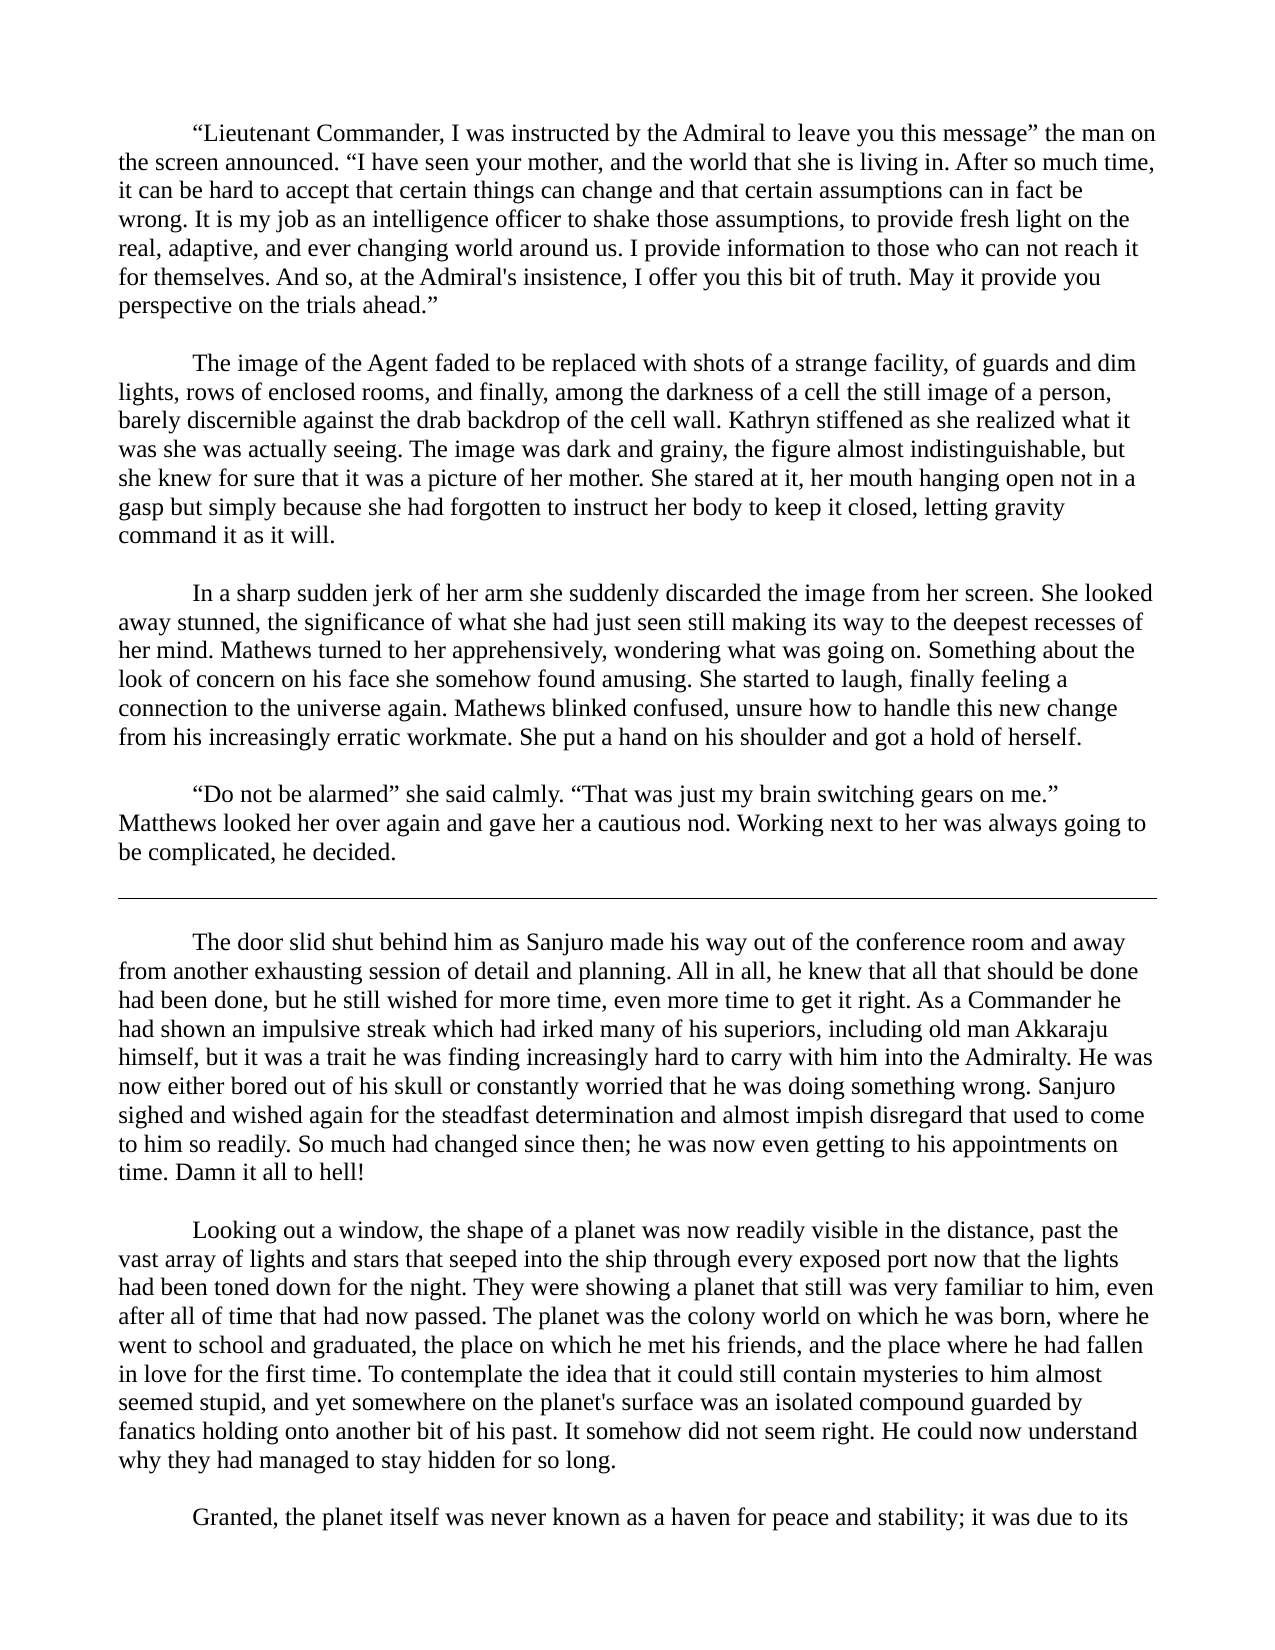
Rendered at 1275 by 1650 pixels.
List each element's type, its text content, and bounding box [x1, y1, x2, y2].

text Granted, the planet itself was never known as a haven for peace and stability; it was due to its [118, 1502, 1157, 1531]
text The door slid shut behind him as Sanjuro made his way out of the conference room and away from another exhausting session of detail and planning. All in all, he knew that all that should be done had been done, but he still wished for more time, even more time to get it right. As a Commander he had shown an impulsive streak which had irked many of his superiors, including old man Akkaraju himself, but it was a trait he was finding increasingly hard to carry with him into the Admiralty. He was now either bored out of his skull or constantly worried that he was doing something wrong. Sanjuro sighed and wished again for the steadfast determination and almost impish disregard that used to come to him so readily. So much had changed since then; he was now even getting to his appointments on time. Damn it all to hell! [118, 927, 1157, 1186]
text “Do not be alarmed” she said calmly. “That was just my brain switching gears on me.” Matthews looked her over again and gave her a cautious nod. Working next to her was always going to be complicated, he decided. [118, 779, 1157, 866]
text Looking out a window, the shape of a planet was now readily visible in the distance, past the vast array of lights and stars that seeped into the ship through every exposed port now that the lights had been toned down for the night. They were showing a planet that still was very familiar to him, even after all of time that had now passed. The planet was the colony world on which he was born, where he went to school and graduated, the place on which he met his friends, and the place where he had fallen in love for the first time. To contemplate the idea that it could still contain mysteries to him almost seemed stupid, and yet somewhere on the planet's surface was an isolated compound guarded by fanatics holding onto another bit of his past. It somehow did not seem right. He could now understand why they had managed to stay hidden for so long. [118, 1215, 1157, 1474]
text In a sharp sudden jerk of her arm she suddenly discarded the image from her screen. She looked away stunned, the significance of what she had just seen still making its way to the deepest recesses of her mind. Mathews turned to her apprehensively, wondering what was going on. Something about the look of concern on his face she somehow found amusing. She started to laugh, finally feeling a connection to the universe again. Mathews blinked confused, unsure how to handle this new change from his increasingly erratic workmate. She put a hand on his shoulder and got a hold of herself. [118, 578, 1157, 751]
text “Lieutenant Commander, I was instructed by the Admiral to leave you this message” the man on the screen announced. “I have seen your mother, and the world that she is living in. After so much time, it can be hard to accept that certain things can change and that certain assumptions can in fact be wrong. It is my job as an intelligence officer to shake those assumptions, to provide fresh light on the real, adaptive, and ever changing world around us. I provide information to those who can not reach it for themselves. And so, at the Admiral's insistence, I offer you this bit of truth. May it provide you perspective on the trials ahead.” [118, 118, 1157, 319]
text The image of the Agent faded to be replaced with shots of a strange facility, of guards and dim lights, rows of enclosed rooms, and finally, among the darkness of a cell the still image of a person, barely discernible against the drab backdrop of the cell wall. Kathryn stiffened as she realized what it was she was actually seeing. The image was dark and grainy, the figure almost indistinguishable, but she knew for sure that it was a picture of her mother. She stared at it, her mouth hanging open not in a gasp but simply because she had forgotten to instruct her body to keep it closed, letting gravity command it as it will. [118, 348, 1157, 549]
